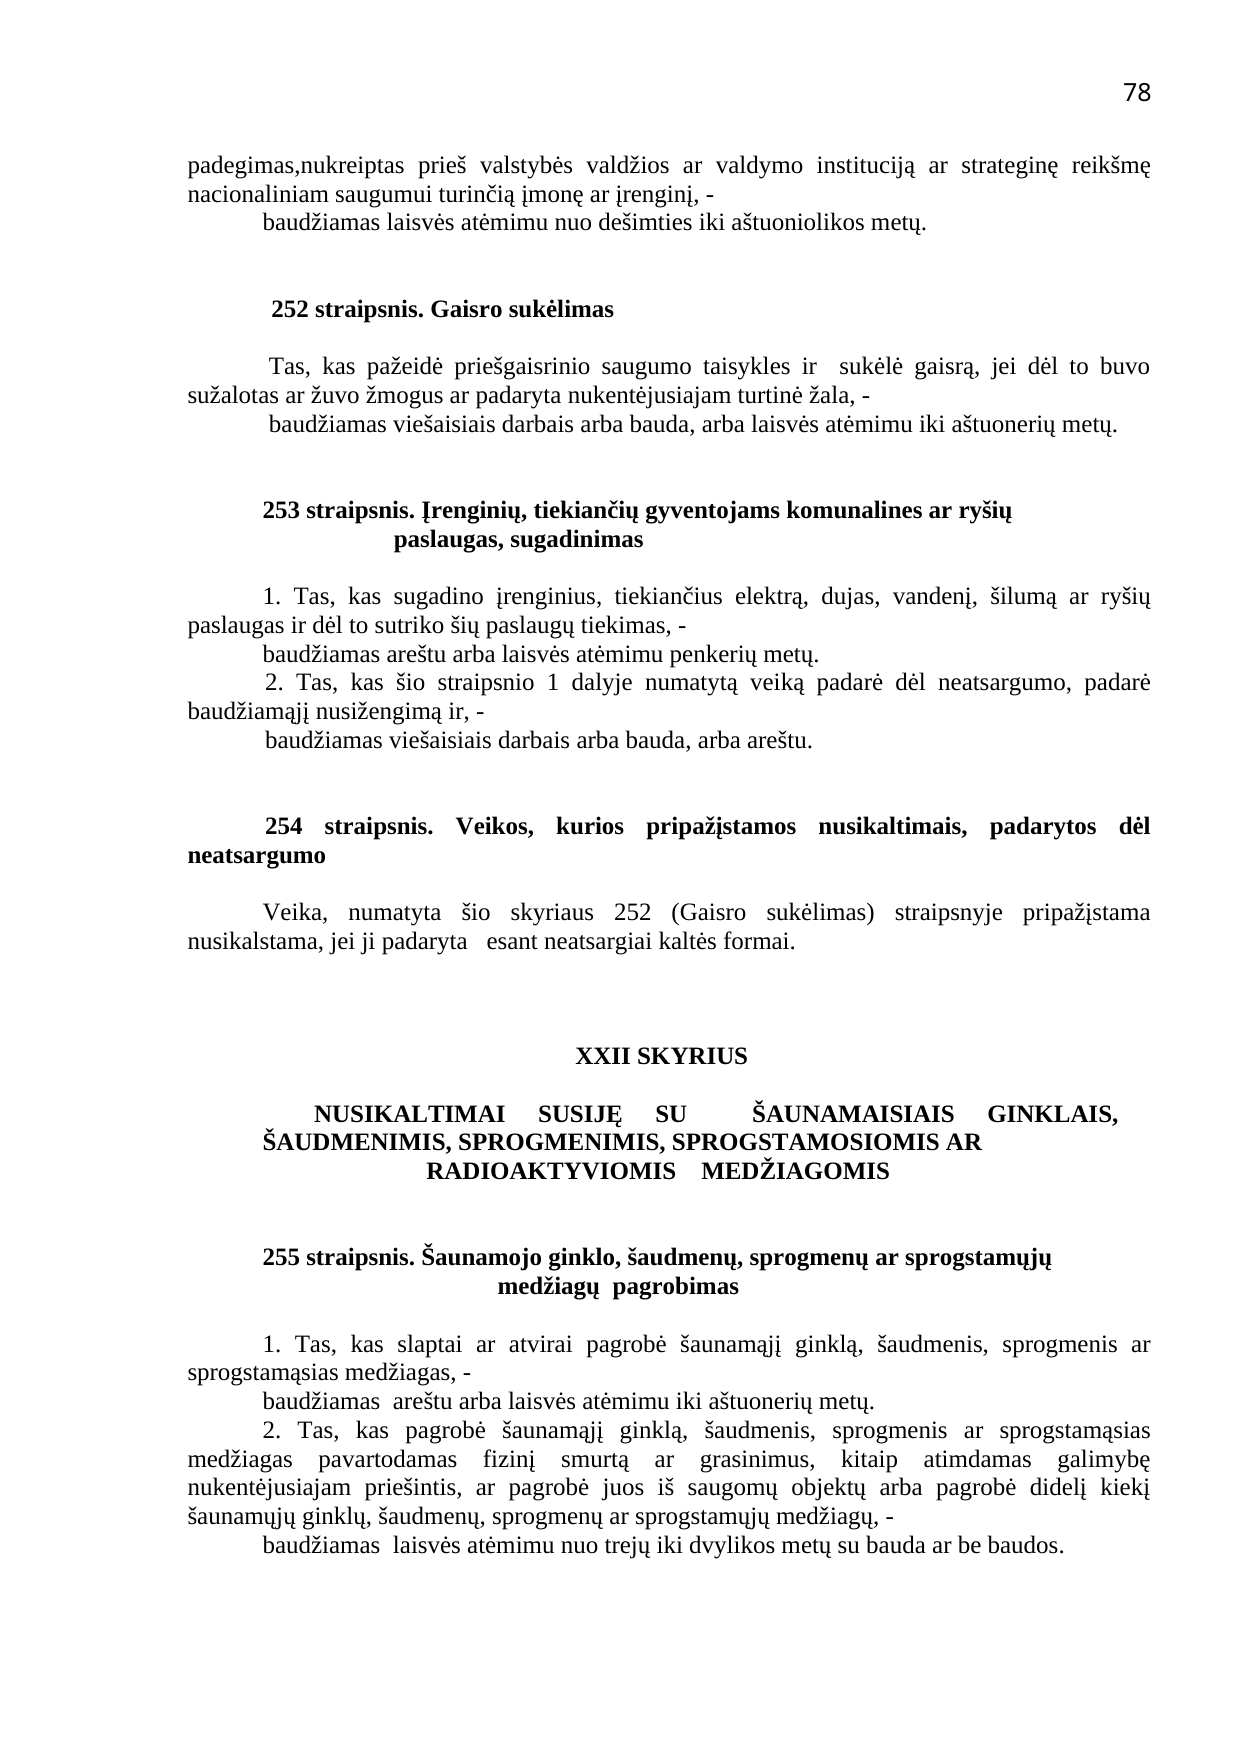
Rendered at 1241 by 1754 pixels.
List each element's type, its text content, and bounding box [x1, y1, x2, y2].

text NUSIKALTIMAI SUSIJĘ SU ŠAUNAMAISIAIS GINKLAIS, ŠAUDMENIMIS, SPROGMENIMIS, SPROGSTAMOSIOMIS AR [187, 1099, 1152, 1156]
text baudžiamas areštu arba laisvės atėmimu penkerių metų. [187, 639, 1152, 667]
text baudžiamas viešaisiais darbais arba bauda, arba laisvės atėmimu iki aštuonerių metų. [187, 409, 1152, 437]
text baudžiamas laisvės atėmimu nuo trejų iki dvylikos metų su bauda ar be baudos. [187, 1530, 1152, 1559]
text baudžiamas areštu arba laisvės atėmimu iki aštuonerių metų. [187, 1386, 1152, 1415]
text 1. Tas, kas sugadino įrenginius, tiekiančius elektrą, dujas, vandenį, šilumą ar ryšių paslaugas ir dėl to sutriko šių paslaugų tiekimas, - [187, 581, 1152, 639]
text 252 straipsnis. Gaisro sukėlimas [187, 294, 1152, 322]
text 2. Tas, kas pagrobė šaunamąjį ginklą, šaudmenis, sprogmenis ar sprogstamąsias medžiagas pavartodamas fizinį smurtą ar grasinimus, kitaip atimdamas galimybę nukentėjusiajam priešintis, ar pagrobė juos iš saugomų objektų arba pagrobė didelį kiekį šaunamųjų ginklų, šaudmenų, sprogmenų ar sprogstamųjų medžiagų, - [187, 1415, 1152, 1530]
text medžiagų pagrobimas [187, 1271, 1152, 1300]
text RADIOAKTYVIOMIS MEDŽIAGOMIS [187, 1156, 1152, 1185]
text XXII SKYRIUS [187, 1041, 1152, 1070]
text padegimas,nukreiptas prieš valstybės valdžios ar valdymo instituciją ar strateginę reikšmę nacionaliniam saugumui turinčią įmonę ar įrenginį, - [187, 150, 1152, 207]
text baudžiamas laisvės atėmimu nuo dešimties iki aštuoniolikos metų. [187, 207, 1152, 236]
text Tas, kas pažeidė priešgaisrinio saugumo taisykles ir sukėlė gaisrą, jei dėl to buvo sužalotas ar žuvo žmogus ar padaryta nukentėjusiajam turtinė žala, - [187, 351, 1152, 409]
text 255 straipsnis. Šaunamojo ginklo, šaudmenų, sprogmenų ar sprogstamųjų [187, 1242, 1152, 1271]
text 254 straipsnis. Veikos, kurios pripažįstamos nusikaltimais, padarytos dėl neatsargumo [187, 811, 1152, 869]
text 1. Tas, kas slaptai ar atvirai pagrobė šaunamąjį ginklą, šaudmenis, sprogmenis ar sprogstamąsias medžiagas, - [187, 1329, 1152, 1386]
text 253 straipsnis. Įrenginių, tiekiančių gyventojams komunalines ar ryšių paslaugas, sugadinimas [187, 495, 1152, 552]
text 2. Tas, kas šio straipsnio 1 dalyje numatytą veiką padarė dėl neatsargumo, padarė baudžiamąjį nusižengimą ir, - [187, 667, 1152, 725]
text baudžiamas viešaisiais darbais arba bauda, arba areštu. [187, 725, 1152, 754]
text Veika, numatyta šio skyriaus 252 (Gaisro sukėlimas) straipsnyje pripažįstama nusikalstama, jei ji padaryta esant neatsargiai kaltės formai. [187, 897, 1152, 955]
